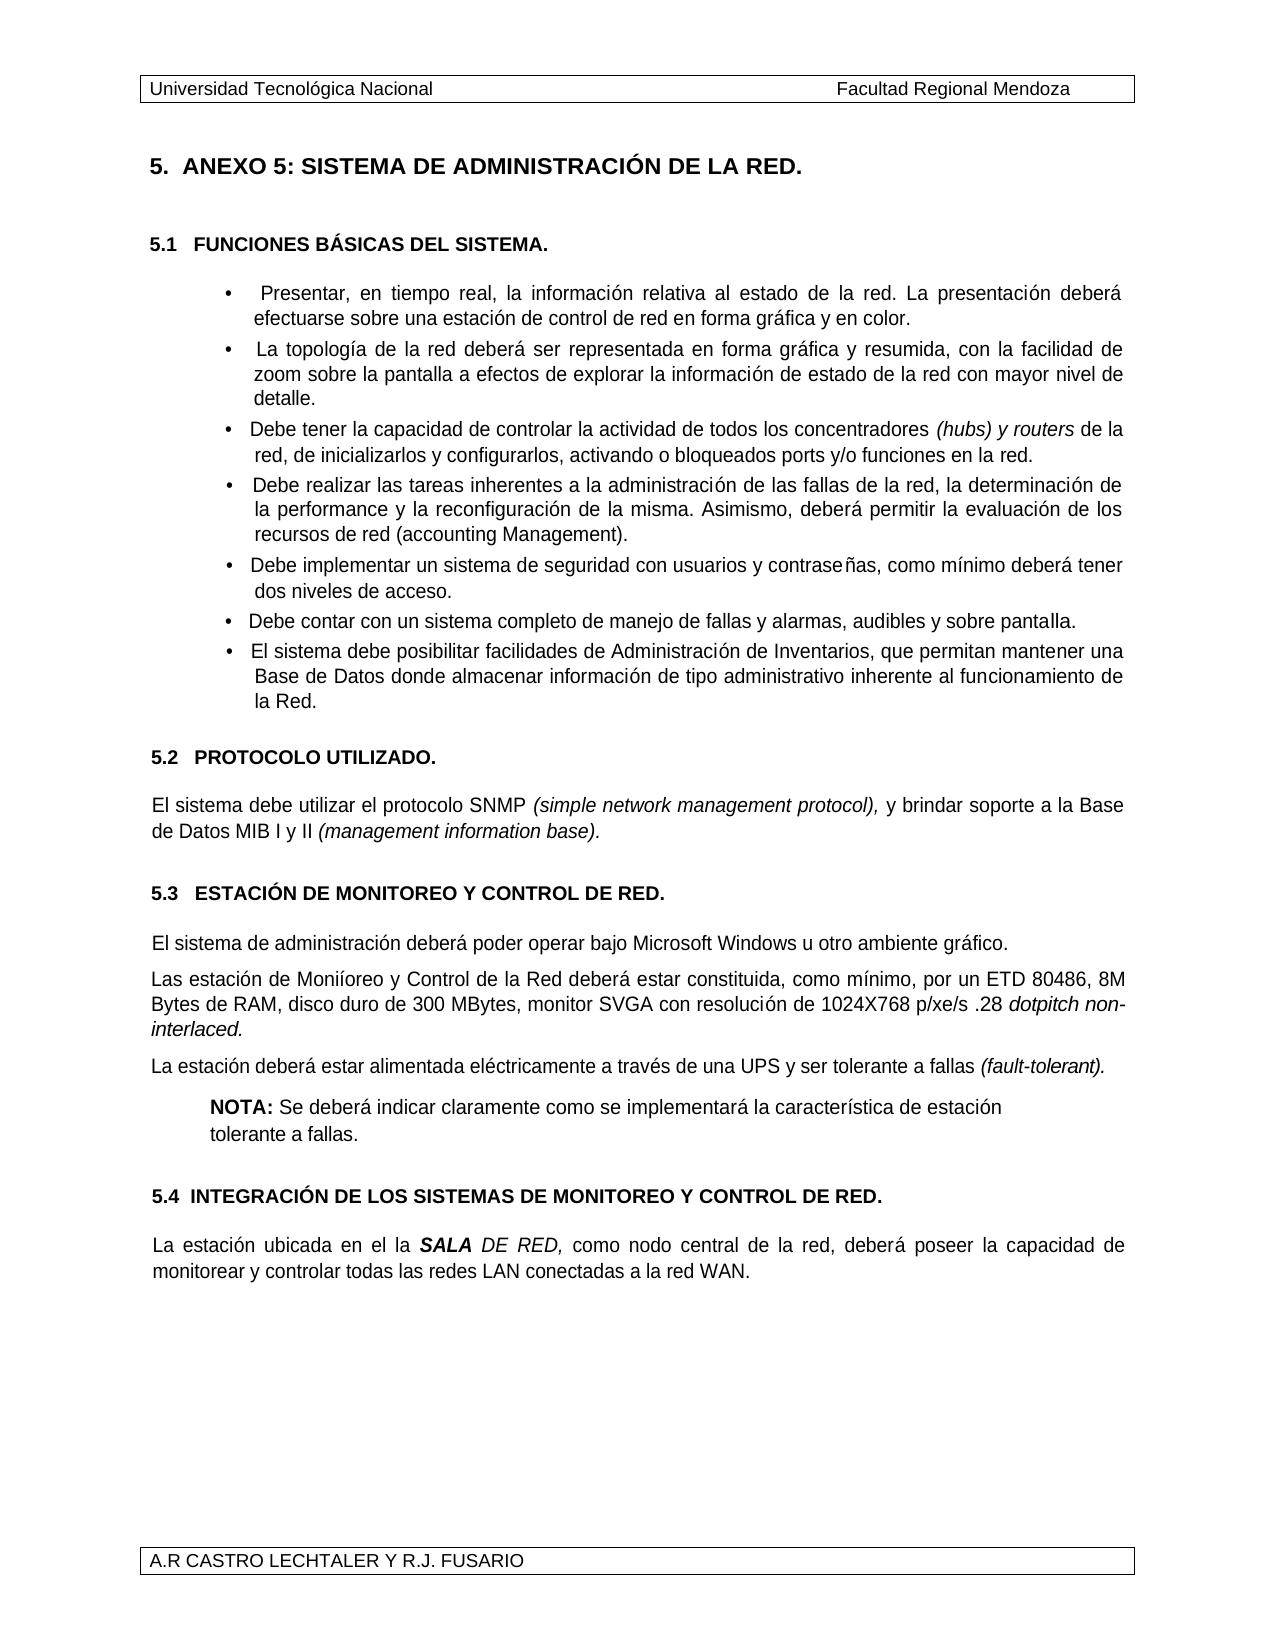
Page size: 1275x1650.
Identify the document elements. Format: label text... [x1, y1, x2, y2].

text NOTA: Se deberá indicar claramente como se implementará la característica de estación tolerante a fallas. [210, 1092, 1081, 1146]
text El sistema de administración deberá poder operar bajo Microsoft Windows u otro ambiente gráfico. [152, 931, 1126, 955]
text • La topología de la red deberá ser representada en forma gráfica y resumida, con la facilidad de zoom sobre la pantalla a efectos de explorar la información de estado de la red con mayor nivel de detalle. [225, 336, 1123, 411]
text • Debe tener la capacidad de controlar la actividad de todos los concentradores (hubs) y routers de la red, de inicializarlos y configurarlos, activando o bloqueados ports y/o funciones en la red. [225, 416, 1123, 467]
text 5.2 PROTOCOLO UTILIZADO. [151, 746, 1126, 769]
text 5.4 INTEGRACIÓN DE LOS SISTEMAS DE MONITOREO Y CONTROL DE RED. [152, 1185, 1126, 1207]
text 5.1 FUNCIONES BÁSICAS DEL SISTEMA. [149, 233, 1126, 255]
text • Presentar, en tiempo real, la información relativa al estado de la red. La presentación deberá efectuarse sobre una estación de control de red en forma gráfica y en color. [225, 281, 1121, 330]
text • Debe contar con un sistema completo de manejo de fallas y alarmas, audibles y sobre panta­lla. [225, 608, 1123, 634]
text • Debe realizar las tareas inherentes a la administración de las fallas de la red, la determinación de la performance y la reconfiguración de la misma. Asimismo, deberá permitir la evaluación de los recursos de red (accounting Management). [226, 472, 1122, 547]
text El sistema debe utilizar el protocolo SNMP (simple network management protocol), y brindar soporte a la Base de Datos MIB I y II (management information base). [152, 792, 1124, 843]
text • El sistema debe posibilitar facilidades de Administración de Inventarios, que permitan mante­ner una Base de Datos donde almacenar información de tipo administrativo inherente al fun­cionamiento de la Red. [226, 639, 1123, 713]
text La estación ubicada en el la SALA DE RED, como nodo central de la red, deberá poseer la capacidad de monitorear y controlar todas las redes LAN conectadas a la red WAN. [152, 1232, 1126, 1283]
text Las estación de Moniíoreo y Control de la Red deberá estar constituida, como mínimo, por un ETD 80486, 8M Bytes de RAM, disco duro de 300 MBytes, monitor SVGA con resolución de 1024X768 p/xe/s .28 dotpitch non-interlaced. [151, 967, 1126, 1041]
text • Debe implementar un sistema de seguridad con usuarios y contraseñas, como mínimo deberá tener dos niveles de acceso. [226, 551, 1123, 604]
text La estación deberá estar alimentada eléctricamente a través de una UPS y ser tolerante a fallas (fault-tolerant). [151, 1053, 1126, 1079]
text 5.3 ESTACIÓN DE MONITOREO Y CONTROL DE RED. [151, 882, 1126, 905]
text 5. ANEXO 5: SISTEMA DE ADMINISTRACIÓN DE LA RED. [149, 153, 1126, 179]
